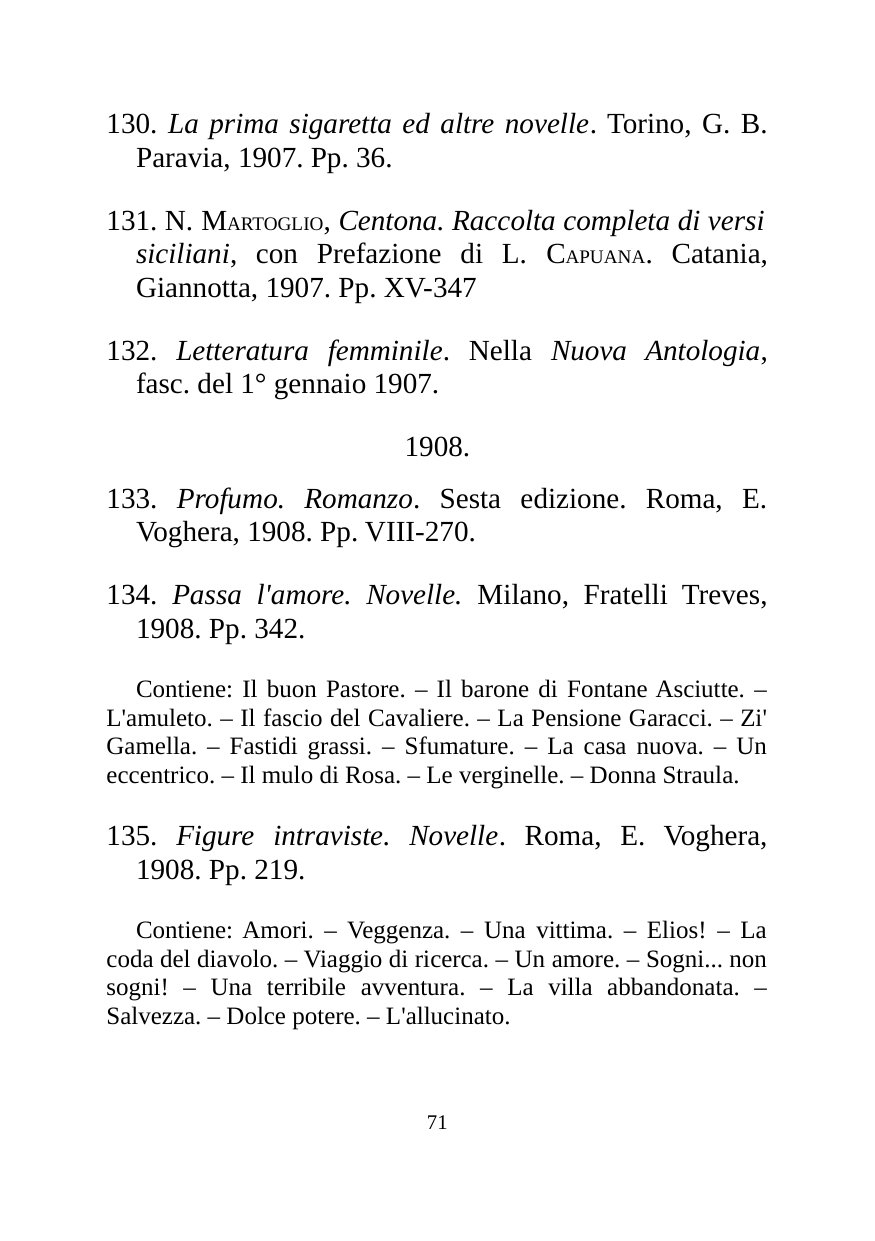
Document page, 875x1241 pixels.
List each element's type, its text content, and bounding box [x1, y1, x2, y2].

text 132. Letteratura femminile. Nella Nuova Antologia, fasc. del 1° gennaio 1907. [106, 333, 768, 400]
text 133. Profumo. Romanzo. Sesta edizione. Roma, E. Voghera, 1908. Pp. VIII-270. [106, 481, 768, 548]
text 130. La prima sigaretta ed altre novelle. Torino, G. B. Paravia, 1907. Pp. 36. [106, 106, 768, 173]
text Contiene: Amori. – Veggenza. – Una vittima. – Elios! – La coda del diavolo. – Viaggio di ricerca. – Un amore. – Sogni... non sogni! – Una terribile avventura. – La villa abbandonata. – Salvezza. – Dolce potere. – L'allucinato. [106, 915, 768, 1030]
text 134. Passa l'amore. Novelle. Milano, Fratelli Treves, 1908. Pp. 342. [106, 577, 768, 644]
text 1908. [106, 429, 768, 463]
text 131. N. Martoglio, Centona. Raccolta completa di versi siciliani, con Prefazione di L. Capuana. Catania, Giannotta, 1907. Pp. XV-347 [106, 203, 768, 303]
text 135. Figure intraviste. Novelle. Roma, E. Voghera, 1908. Pp. 219. [106, 818, 768, 885]
text Contiene: Il buon Pastore. – Il barone di Fontane Asciutte. – L'amuleto. – Il fascio del Cavaliere. – La Pensione Garacci. – Zi' Gamella. – Fastidi grassi. – Sfumature. – La casa nuova. – Un eccentrico. – Il mulo di Rosa. – Le verginelle. – Donna Straula. [106, 674, 768, 789]
